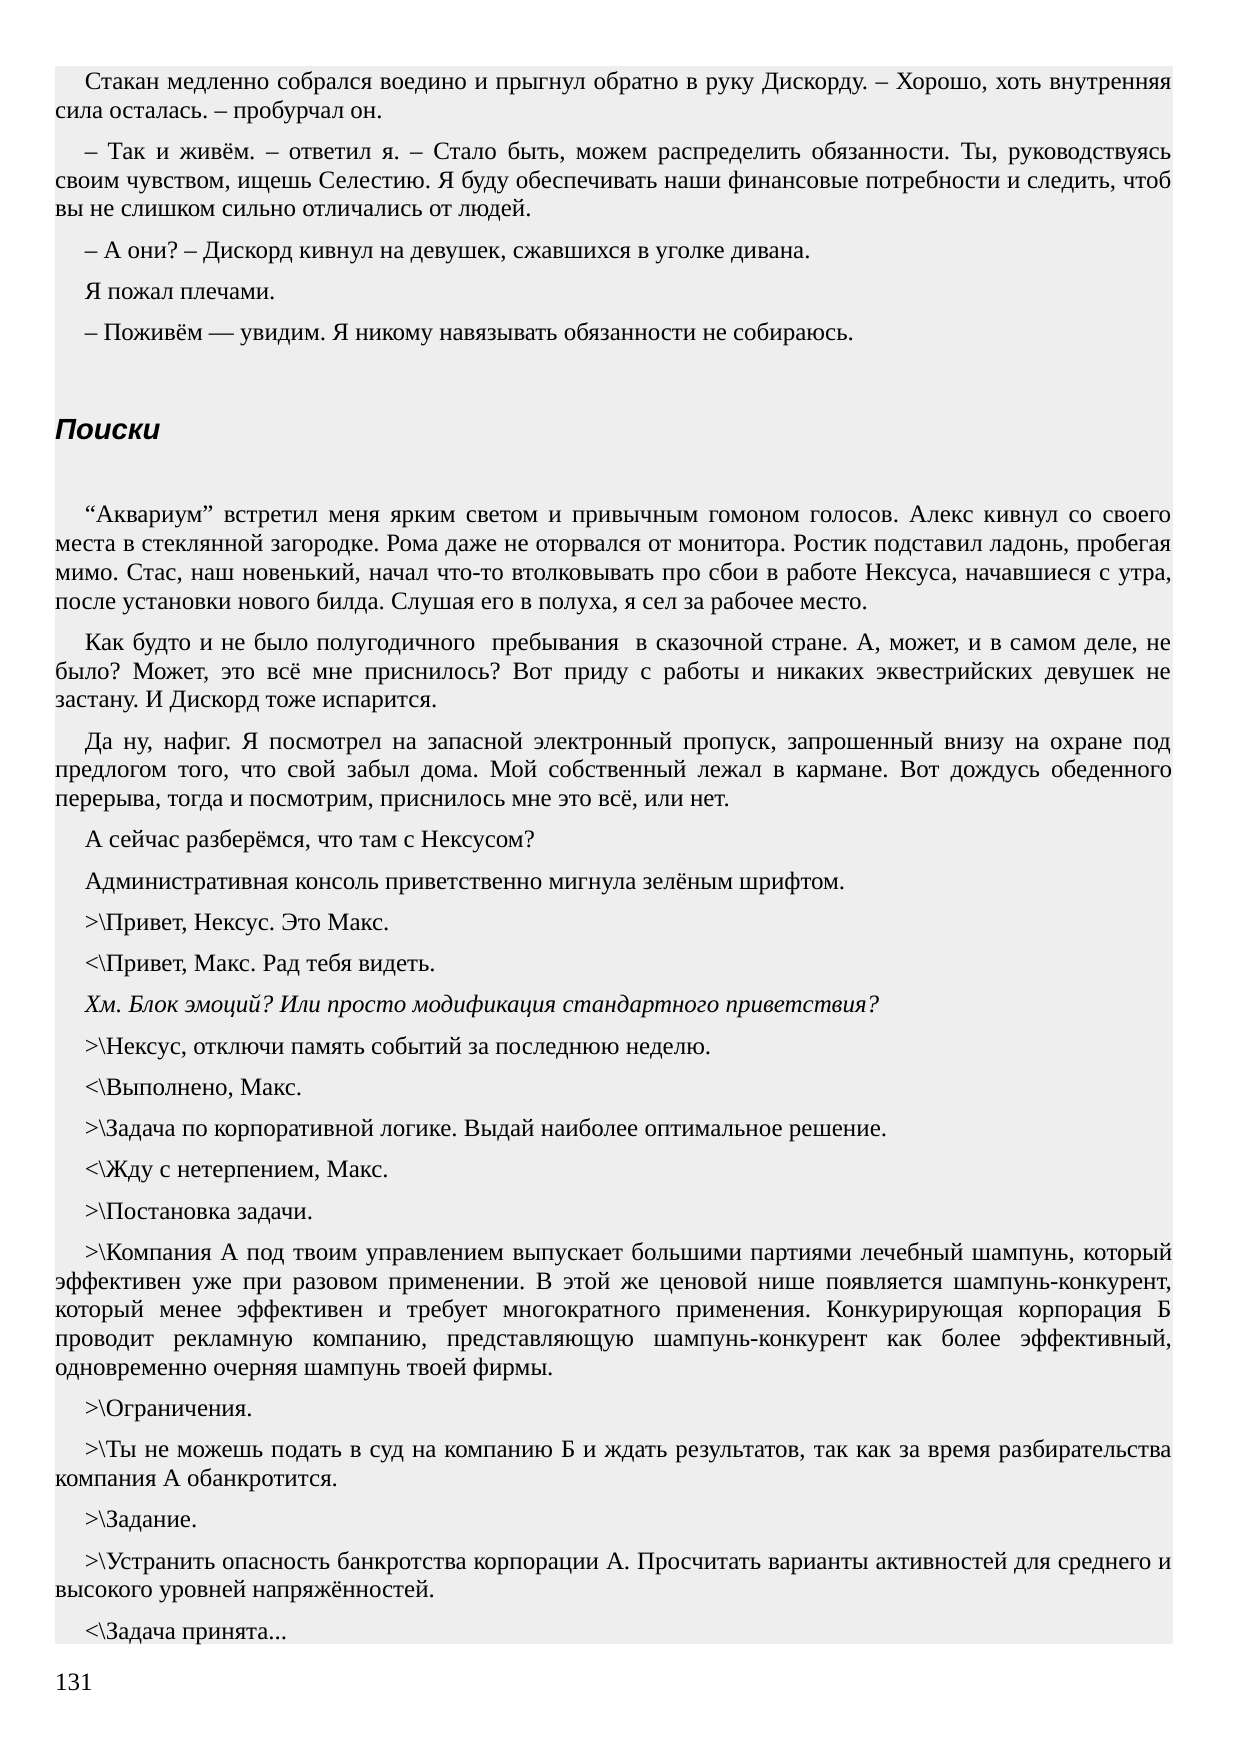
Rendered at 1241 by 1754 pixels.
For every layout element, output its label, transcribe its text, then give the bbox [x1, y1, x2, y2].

text <\Выполнено, Макс. [55, 1072, 1173, 1101]
text Стакан медленно собрался воедино и прыгнул обратно в руку Дискорду. – Хорошо, хоть внутренняя сила осталась. – пробурчал он. [55, 66, 1173, 123]
text <\Жду с нетерпением, Макс. [55, 1154, 1173, 1183]
text >\Устранить опасность банкротства корпорации А. Просчитать варианты активностей для среднего и высокого уровней напряжённостей. [55, 1546, 1173, 1603]
text Административная консоль приветственно мигнула зелёным шрифтом. [55, 866, 1173, 894]
text >\Нексус, отключи память событий за последнюю неделю. [55, 1031, 1173, 1059]
text <\Привет, Макс. Рад тебя видеть. [55, 948, 1173, 977]
text >\Ты не можешь подать в суд на компанию Б и ждать результатов, так как за время разбирательства компания А обанкротится. [55, 1434, 1173, 1492]
subtitle Поиски [55, 412, 1173, 446]
text >\Привет, Нексус. Это Макс. [55, 907, 1173, 936]
text “Аквариум” встретил меня ярким светом и привычным гомоном голосов. Алекс кивнул со своего места в стеклянной загородке. Рома даже не оторвался от монитора. Ростик подставил ладонь, пробегая мимо. Стас, наш новенький, начал что-то втолковывать про сбои в работе Нексуса, начавшиеся с утра, после установки нового билда. Слушая его в полуха, я сел за рабочее место. [55, 499, 1173, 614]
text А сейчас разберёмся, что там с Нексусом? [55, 824, 1173, 853]
text >\Компания А под твоим управлением выпускает большими партиями лечебный шампунь, который эффективен уже при разовом применении. В этой же ценовой нише появляется шампунь-конкурент, который менее эффективен и требует многократного применения. Конкурирующая корпорация Б проводит рекламную компанию, представляющую шампунь-конкурент как более эффективный, одновременно очерняя шампунь твоей фирмы. [55, 1237, 1173, 1381]
text >\Ограничения. [55, 1393, 1173, 1422]
text >\Задание. [55, 1504, 1173, 1533]
text Хм. Блок эмоций? Или просто модификация стандартного приветствия? [55, 989, 1173, 1018]
text Как будто и не было полугодичного пребывания в сказочной стране. А, может, и в самом деле, не было? Может, это всё мне приснилось? Вот приду с работы и никаких эквестрийских девушек не застану. И Дискорд тоже испарится. [55, 627, 1173, 713]
text <\Задача принята... [55, 1616, 1173, 1644]
text – Поживём — увидим. Я никому навязывать обязанности не собираюсь. [55, 317, 1173, 346]
text >\Постановка задачи. [55, 1196, 1173, 1224]
text – А они? – Дискорд кивнул на девушек, сжавшихся в уголке дивана. [55, 235, 1173, 263]
text >\Задача по корпоративной логике. Выдай наиболее оптимальное решение. [55, 1113, 1173, 1142]
text – Так и живём. – ответил я. – Стало быть, можем распределить обязанности. Ты, руководствуясь своим чувством, ищешь Селестию. Я буду обеспечивать наши финансовые потребности и следить, чтоб вы не слишком сильно отличались от людей. [55, 136, 1173, 222]
text Да ну, нафиг. Я посмотрел на запасной электронный пропуск, запрошенный внизу на охране под предлогом того, что свой забыл дома. Мой собственный лежал в кармане. Вот дождусь обеденного перерыва, тогда и посмотрим, приснилось мне это всё, или нет. [55, 726, 1173, 812]
text Я пожал плечами. [55, 276, 1173, 305]
